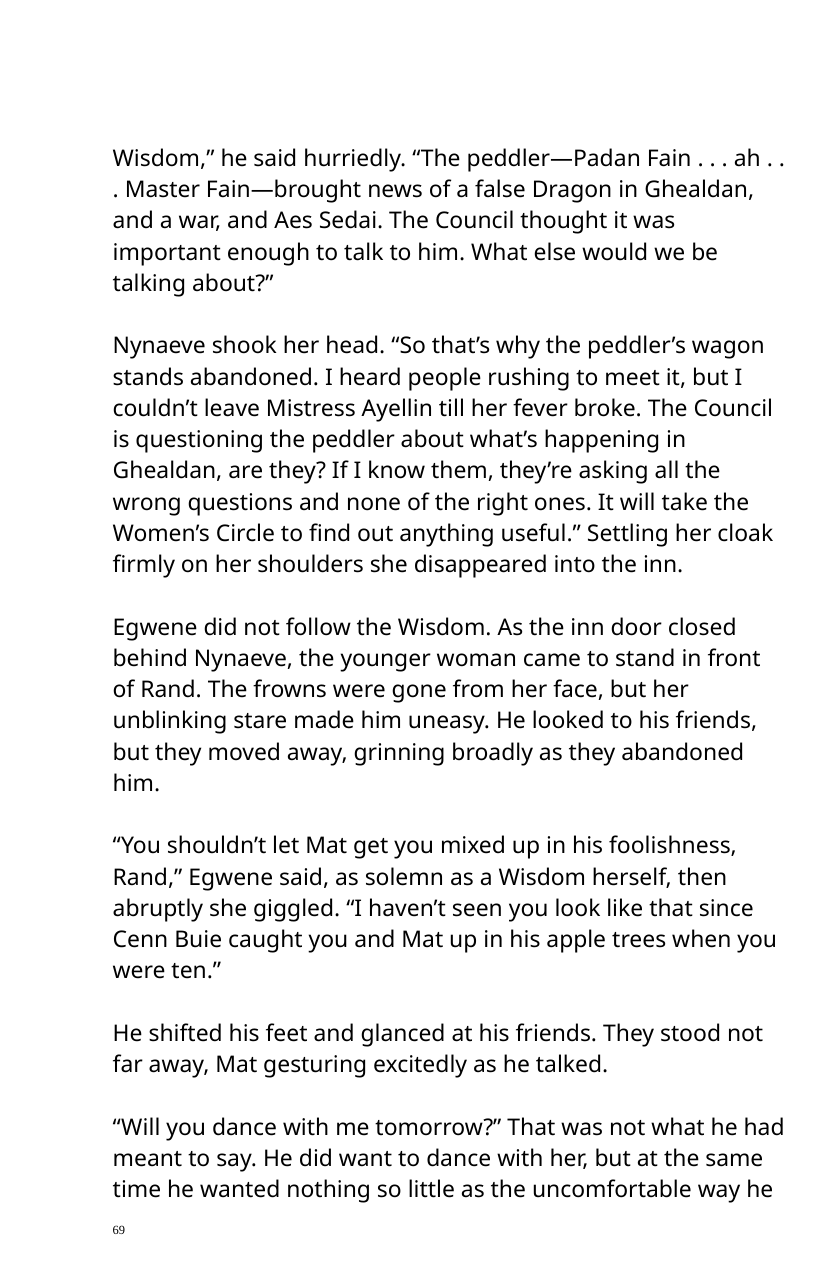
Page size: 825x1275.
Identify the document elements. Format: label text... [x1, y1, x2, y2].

text Wisdom,” he said hurriedly. “The peddler—Padan Fain . . . ah . . . Master Fain—brought news of a false Dragon in Ghealdan, and a war, and Aes Sedai. The Council thought it was important enough to talk to him. What else would we be talking about?” [112, 142, 787, 298]
text Egwene did not follow the Wisdom. As the inn door closed behind Nynaeve, the younger woman came to stand in front of Rand. The frowns were gone from her face, but her unblinking stare made him uneasy. He looked to his friends, but they moved away, grinning broadly as they abandoned him. [112, 611, 787, 798]
text Nynaeve shook her head. “So that’s why the peddler’s wagon stands abandoned. I heard people rushing to meet it, but I couldn’t leave Mistress Ayellin till her fever broke. The Council is questioning the peddler about what’s happening in Ghealdan, are they? If I know them, they’re asking all the wrong questions and none of the right ones. It will take the Women’s Circle to find out anything useful.” Settling her cloak firmly on her shoulders she disappeared into the inn. [112, 329, 787, 579]
text “Will you dance with me tomorrow?” That was not what he had meant to say. He did want to dance with her, but at the same time he wanted nothing so little as the uncomfortable way he [112, 1111, 787, 1204]
text He shifted his feet and glanced at his friends. They stood not far away, Mat gesturing excitedly as he talked. [112, 1017, 787, 1079]
text “You shouldn’t let Mat get you mixed up in his foolishness, Rand,” Egwene said, as solemn as a Wisdom herself, then abruptly she giggled. “I haven’t seen you look like that since Cenn Buie caught you and Mat up in his apple trees when you were ten.” [112, 829, 787, 986]
